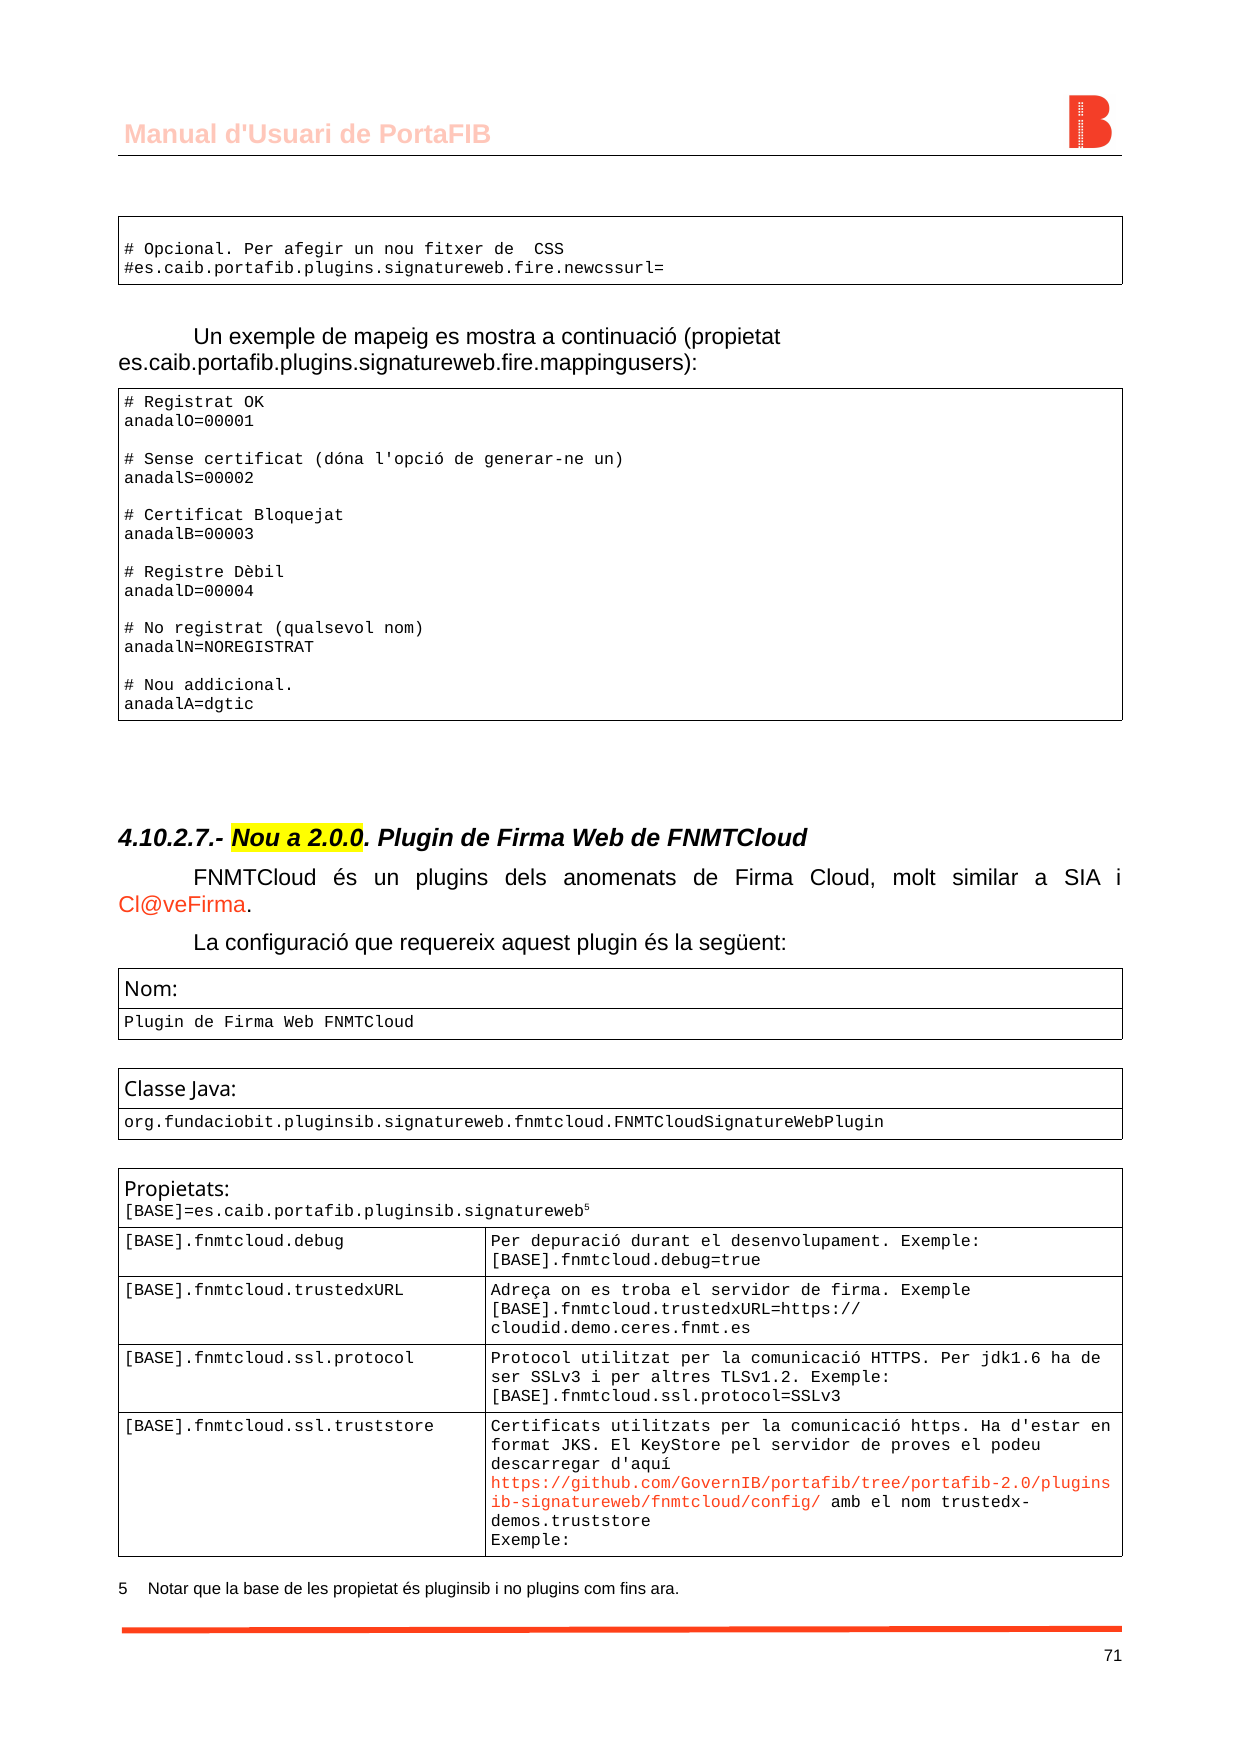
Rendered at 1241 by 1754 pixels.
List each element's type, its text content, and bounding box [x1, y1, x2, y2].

table_header Propietats: [BASE]=es.caib.portafib.pluginsib.signatureweb [119, 1169, 1122, 1227]
table_cell Protocol utilitzat per la comunicació HTTPS. Per jdk1.6 ha de ser SSLv3 i per altres TLSv1.2. Exemple: [BASE].fnmtcloud.ssl.protocol=SSLv3 [486, 1345, 1122, 1412]
picture [1063, 94, 1117, 150]
table_header # Opcional. Per afegir un nou fitxer de CSS #es.caib.portafib.plugins.signatureweb.fire.newcssurl= [119, 217, 1122, 284]
table_cell org.fundaciobit.pluginsib.signatureweb.fnmtcloud.FNMTCloudSignatureWebPlugin [119, 1109, 1122, 1138]
table_cell [BASE].fnmtcloud.ssl.truststore [119, 1413, 485, 1556]
table_cell Adreça on es troba el servidor de firma. Exemple [BASE].fnmtcloud.trustedxURL=https://cloudid.demo.ceres.fnmt.es [486, 1277, 1122, 1344]
text La configuració que requereix aquest plugin és la següent: [118, 929, 1122, 956]
table_cell Plugin de Firma Web FNMTCloud [119, 1009, 1122, 1039]
table_header # Registrat OK anadalO=00001 # Sense certificat (dóna l'opció de generar-ne un) anadalS=00002 # Certificat Bloquejat anadalB=00003 # Registre Dèbil anadalD=00004 # No registrat (qualsevol nom) anadalN=NOREGISTRAT # Nou addicional. anadalA=dgtic [119, 389, 1122, 720]
table_header Nom: [119, 969, 1122, 1008]
table_cell [BASE].fnmtcloud.ssl.protocol [119, 1345, 485, 1412]
table_cell Per depuració durant el desenvolupament. Exemple: [BASE].fnmtcloud.debug=true [486, 1228, 1122, 1276]
subtitle Nou a 2.0.0. Plugin de Firma Web de FNMTCloud [118, 823, 1122, 852]
table_cell [BASE].fnmtcloud.debug [119, 1228, 485, 1276]
table_cell [BASE].fnmtcloud.trustedxURL [119, 1277, 485, 1344]
table_cell Certificats utilitzats per la comunicació https. Ha d'estar en format JKS. El KeyStore pel servidor de proves el podeu descarregar d'aquí https://github.com/GovernIB/portafib/tree/portafib-2.0/pluginsib-signatureweb/fnmtcloud/config/ amb el nom trustedx-demos.truststore Exemple: [486, 1413, 1122, 1556]
text Un exemple de mapeig es mostra a continuació (propietat es.caib.portafib.plugins.signatureweb.fire.mappingusers): [118, 323, 1122, 376]
table_header Classe Java: [119, 1069, 1122, 1108]
text FNMTCloud és un plugins dels anomenats de Firma Cloud, molt similar a SIA i Cl@veFirma. [118, 864, 1122, 917]
